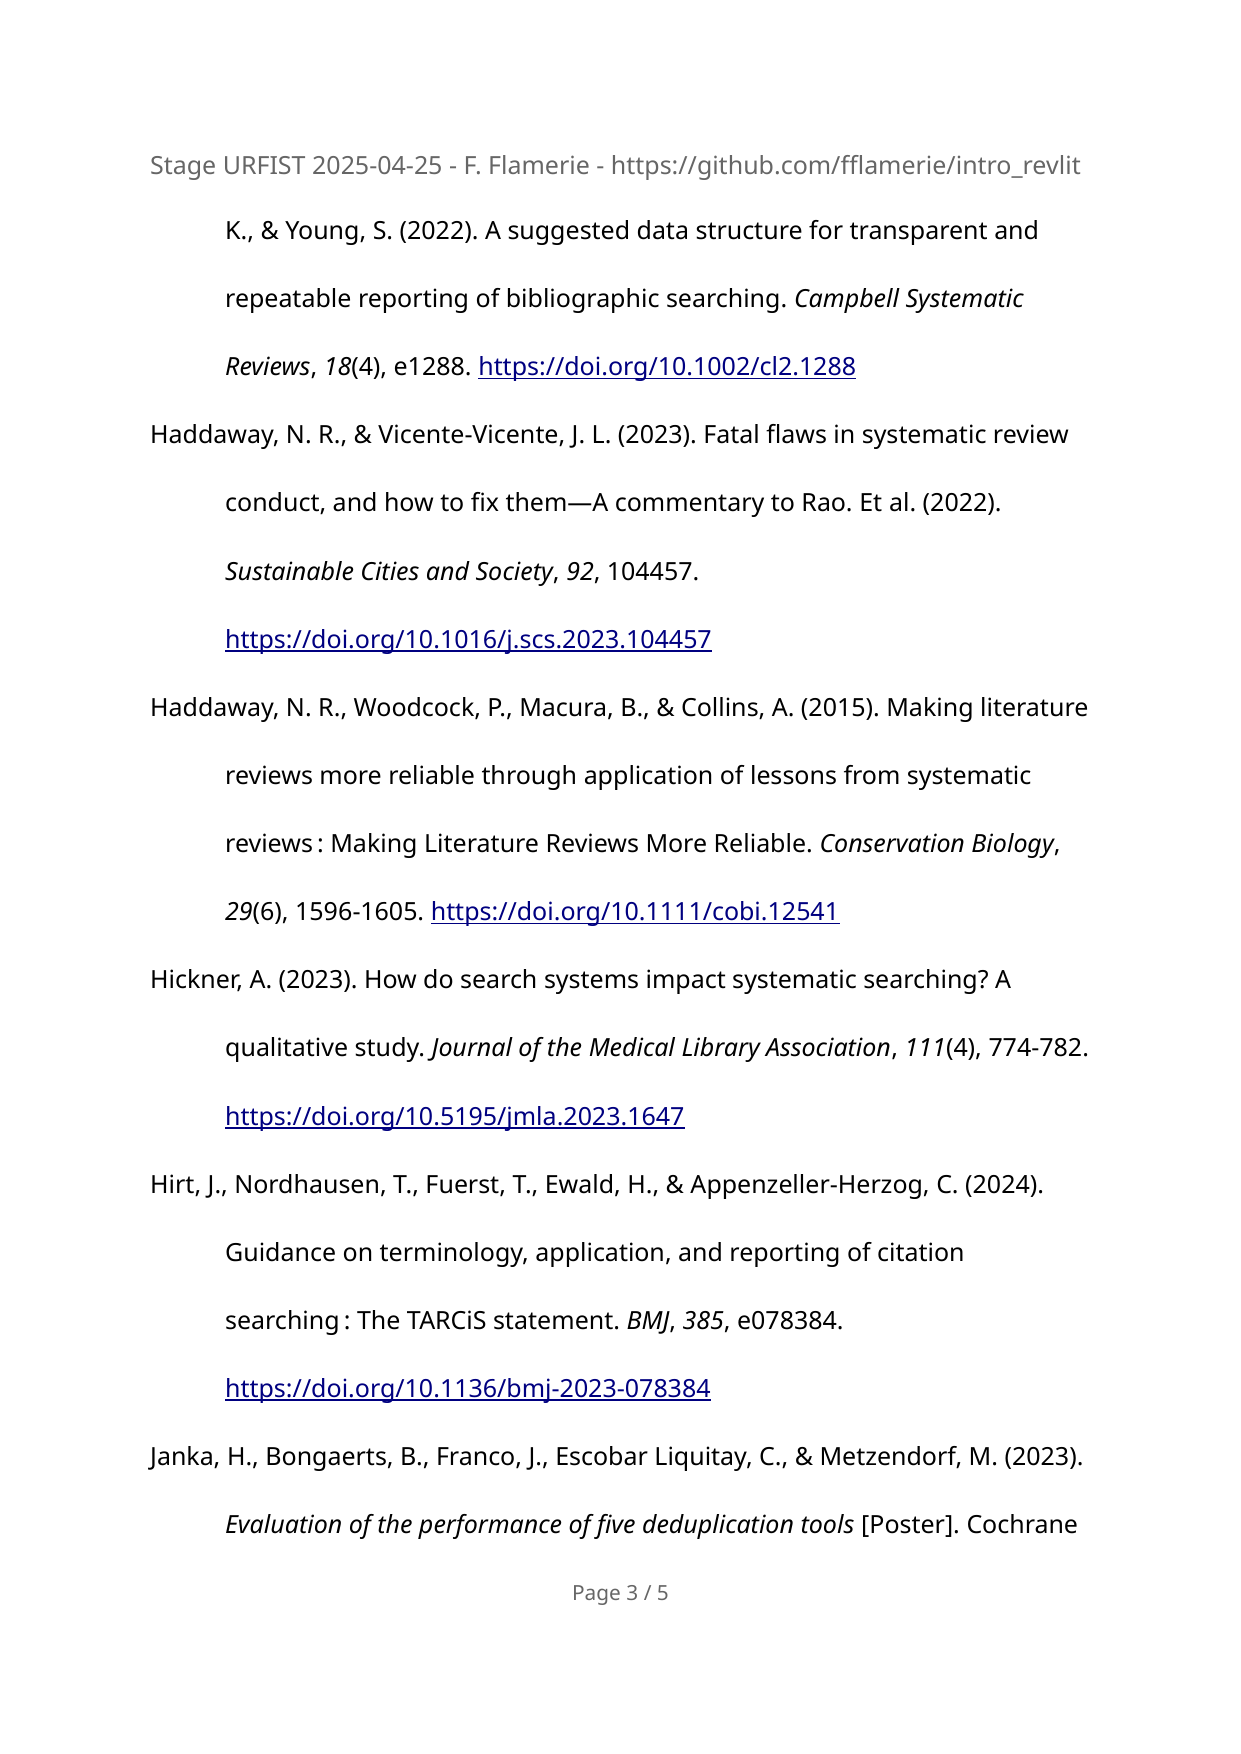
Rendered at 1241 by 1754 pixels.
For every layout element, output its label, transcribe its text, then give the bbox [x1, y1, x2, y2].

text Hickner, A. (2023). How do search systems impact systematic searching? A qualitative stu­dy. Journal of the Medical Library Association, 111(4), 774‑782. https://doi.org/10.5195/jmla.2023.1647 [150, 962, 1090, 1132]
text K., & Young, S. (2022). A suggested data structure for transparent and repeatable repor­ting of bibliographic searching. Campbell Systematic Reviews, 18(4), e1288. https://doi.org/10.1002/cl2.1288 [150, 212, 1090, 383]
text Haddaway, N. R., Woodcock, P., Macura, B., & Collins, A. (2015). Making literature reviews more reliable through application of lessons from systematic reviews : Making Lite­rature Reviews More Reliable. Conservation Biology, 29(6), 1596‑1605. https://doi.org/10.1111/cobi.12541 [150, 689, 1090, 928]
text Hirt, J., Nordhausen, T., Fuerst, T., Ewald, H., & Appenzeller-Herzog, C. (2024). Guidance on terminology, application, and reporting of citation searching : The TARCiS state­ment. BMJ, 385, e078384. https://doi.org/10.1136/bmj-2023-078384 [150, 1166, 1090, 1405]
text Haddaway, N. R., & Vicente-Vicente, J. L. (2023). Fatal flaws in systematic review conduct, and how to fix them—A commentary to Rao. Et al. (2022). Sustainable Cities and So­ciety, 92, 104457. https://doi.org/10.1016/j.scs.2023.104457 [150, 417, 1090, 655]
text Janka, H., Bongaerts, B., Franco, J., Escobar Liquitay, C., & Metzendorf, M. (2023). Evalua­tion of the performance of five deduplication tools [Poster]. Cochrane [150, 1439, 1090, 1541]
